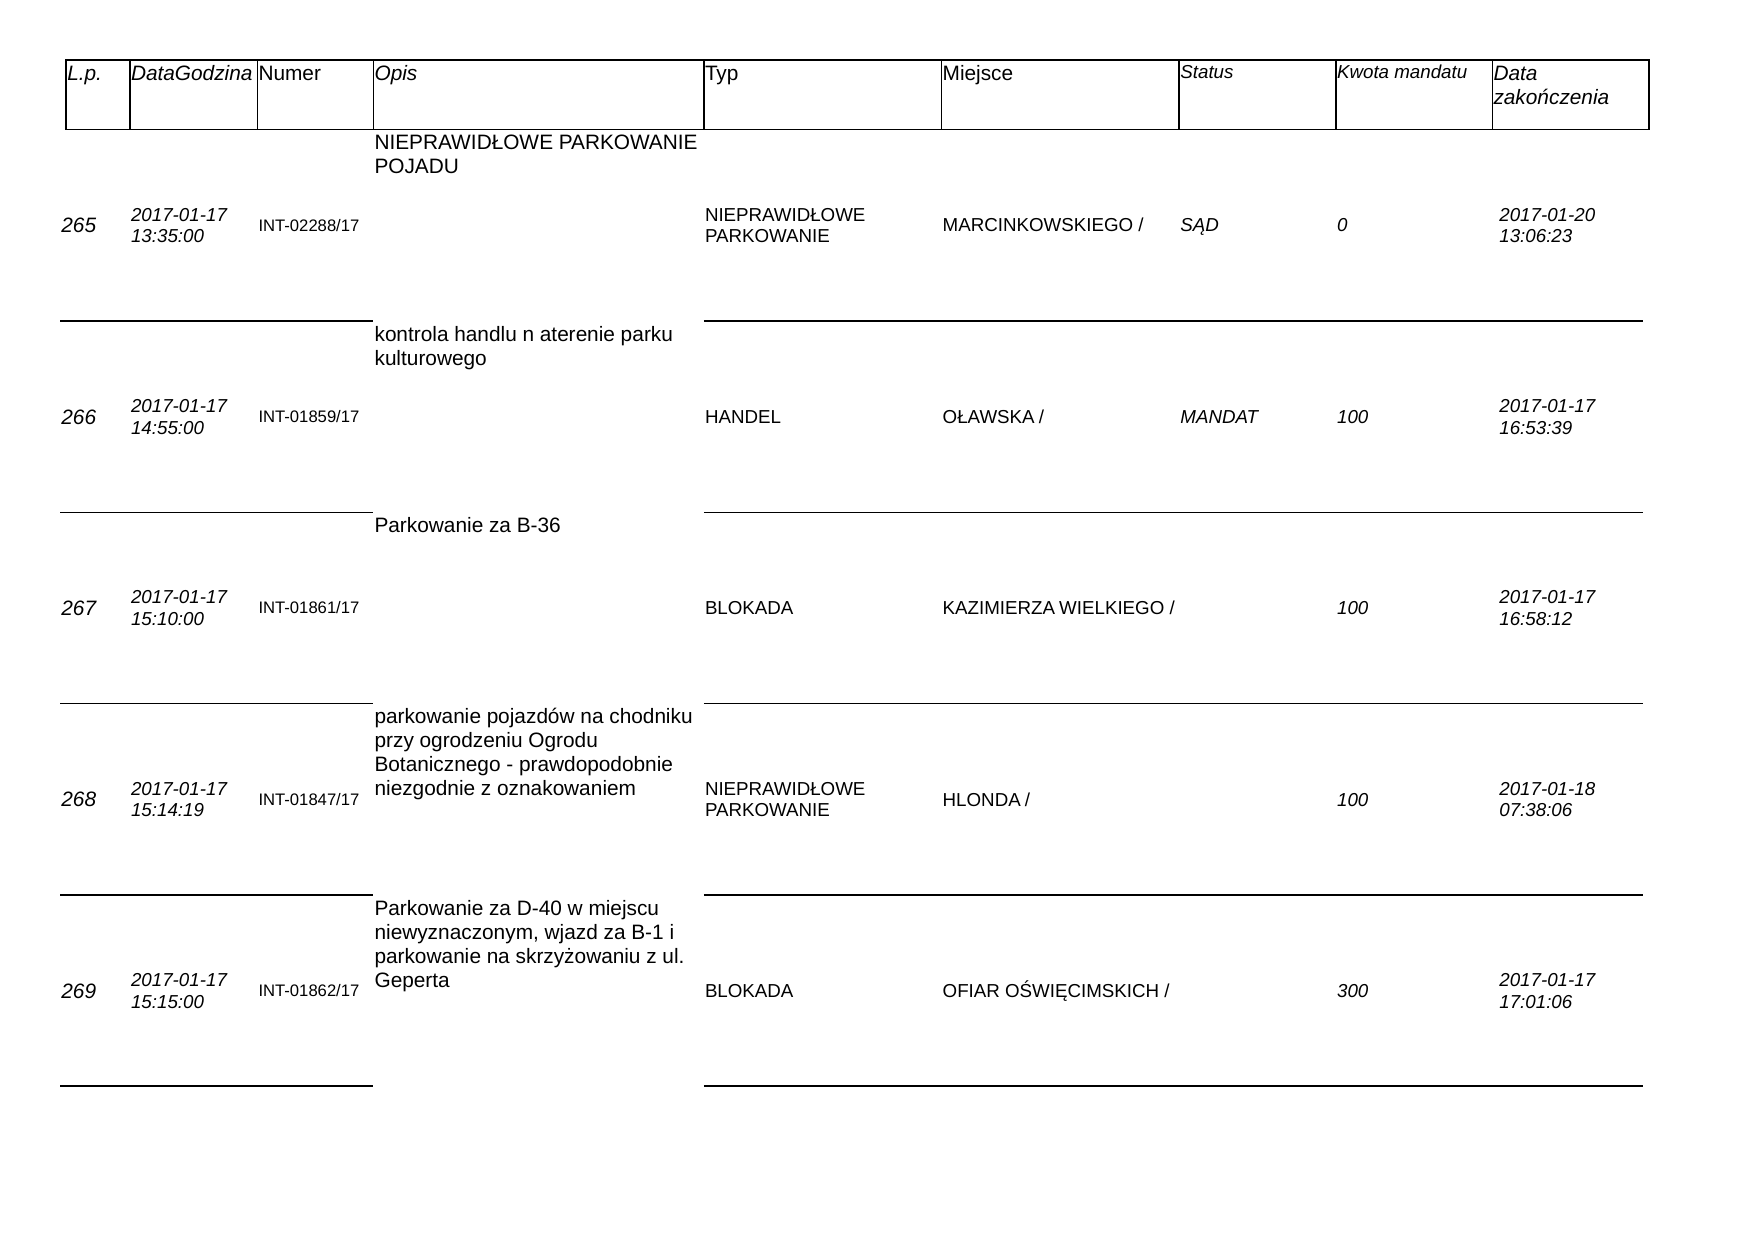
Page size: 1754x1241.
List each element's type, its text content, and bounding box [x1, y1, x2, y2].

table_header Typ [705, 61, 941, 129]
table_cell SĄD [1179, 130, 1336, 320]
table_cell parkowanie pojazdów na chodniku przy ogrodzeniu Ogrodu Botanicznego - prawdopodobnie niezgodnie z oznakowaniem [373, 703, 704, 894]
table_cell 265 [60, 129, 130, 320]
table_cell 0 [1336, 130, 1498, 320]
table_cell 100 [1336, 322, 1498, 511]
table_cell NIEPRAWIDŁOWE PARKOWANIE POJADU [373, 130, 704, 320]
table_cell 2017-01-20 13:06:23 [1498, 130, 1643, 320]
table_cell 2017-01-17 14:55:00 [130, 322, 257, 511]
table_cell 269 [60, 896, 130, 1085]
table_cell Parkowanie za B-36 [373, 511, 704, 703]
table_cell kontrola handlu n aterenie parku kulturowego [373, 320, 704, 511]
table_cell 2017-01-17 15:15:00 [130, 896, 257, 1085]
table_header Miejsce [942, 61, 1178, 129]
table_cell Parkowanie za D-40 w miejscu niewyznaczonym, wjazd za B-1 i parkowanie na skrzyżowaniu z ul. Geperta [373, 894, 704, 1085]
table_header Numer [258, 61, 373, 129]
table_header Opis [374, 61, 703, 129]
table_cell 2017-01-17 16:53:39 [1498, 322, 1643, 511]
table_cell [1643, 320, 1649, 511]
table_cell 100 [1336, 513, 1498, 703]
table_cell INT-01861/17 [257, 513, 373, 703]
table_cell [1643, 894, 1649, 1085]
table_cell 266 [60, 322, 130, 511]
table_cell [1643, 130, 1649, 320]
table_cell 267 [60, 513, 130, 703]
table_cell MARCINKOWSKIEGO / [941, 130, 1179, 320]
table_cell OŁAWSKA / [941, 322, 1179, 511]
table_header DataGodzina [131, 61, 257, 129]
table_header Data zakończenia [1493, 61, 1648, 129]
table_cell [1179, 896, 1336, 1085]
table_cell 268 [60, 704, 130, 894]
table_cell NIEPRAWIDŁOWE PARKOWANIE [704, 130, 941, 320]
table_cell BLOKADA [704, 513, 941, 703]
table_cell 2017-01-17 16:58:12 [1498, 513, 1643, 703]
table_cell INT-01859/17 [257, 322, 373, 511]
table_cell 2017-01-18 07:38:06 [1498, 704, 1643, 894]
table_cell 300 [1336, 896, 1498, 1085]
table_cell 2017-01-17 15:10:00 [130, 513, 257, 703]
table_cell [1179, 513, 1336, 703]
table_cell [1643, 703, 1649, 894]
table_cell MANDAT [1179, 322, 1336, 511]
table_cell INT-01862/17 [257, 896, 373, 1085]
table_cell INT-02288/17 [257, 130, 373, 320]
table_cell 2017-01-17 15:14:19 [130, 704, 257, 894]
table_cell 100 [1336, 704, 1498, 894]
table_cell OFIAR OŚWIĘCIMSKICH / [941, 896, 1179, 1085]
table_header Kwota mandatu [1337, 61, 1492, 129]
table_cell INT-01847/17 [257, 704, 373, 894]
table_cell NIEPRAWIDŁOWE PARKOWANIE [704, 704, 941, 894]
table_cell HANDEL [704, 322, 941, 511]
table_header L.p. [67, 61, 129, 129]
table_header [60, 59, 65, 129]
table_cell [1179, 704, 1336, 894]
table_cell [1643, 511, 1649, 703]
table_cell 2017-01-17 13:35:00 [130, 130, 257, 320]
table_cell 2017-01-17 17:01:06 [1498, 896, 1643, 1085]
table_header Status [1180, 61, 1335, 129]
table_cell HLONDA / [941, 704, 1179, 894]
table_cell BLOKADA [704, 896, 941, 1085]
table_cell KAZIMIERZA WIELKIEGO / [941, 513, 1179, 703]
